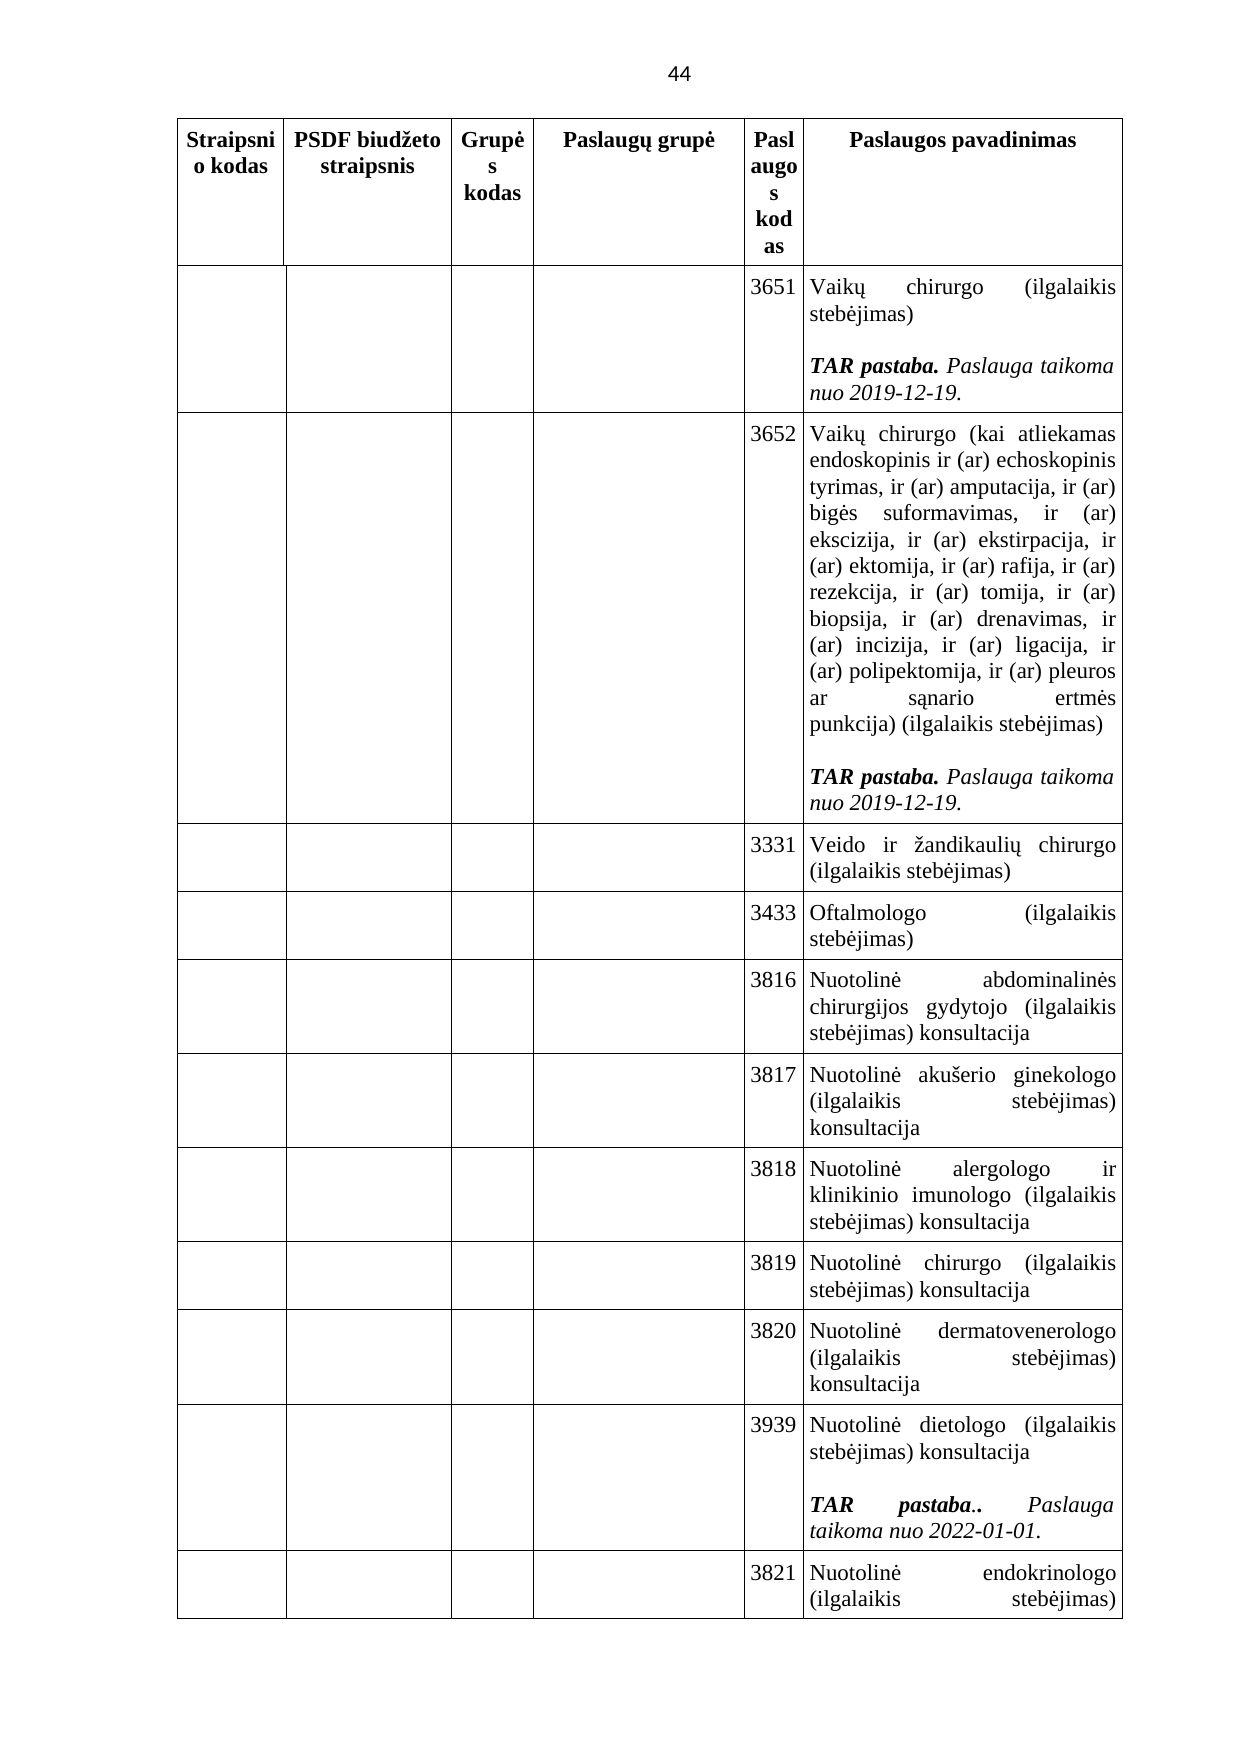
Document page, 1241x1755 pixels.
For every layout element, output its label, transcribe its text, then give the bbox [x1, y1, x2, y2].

table_cell 3331 [745, 824, 803, 891]
table_header Paslaugos pavadinimas [804, 119, 1122, 265]
table_cell 3816 [745, 960, 803, 1053]
table_header PSDF biudžeto straipsnis [284, 119, 451, 265]
table_cell Vaikų chirurgo (kai atliekamas endoskopinis ir (ar) echoskopinis tyrimas, ir (ar) amputacija, ir (ar) bigės suformavimas, ir (ar) ekscizija, ir (ar) ekstirpacija, ir (ar) ektomija, ir (ar) rafija, ir (ar) rezekcija, ir (ar) tomija, ir (ar) biopsija, ir (ar) drenavimas, ir (ar) incizija, ir (ar) ligacija, ir (ar) polipektomija, ir (ar) pleuros ar sąnario ertmės punkcija) (ilgalaikis stebėjimas) TAR pastaba. Paslauga taikoma nuo 2019-12-19. [804, 413, 1122, 823]
table_cell [178, 1551, 286, 1618]
table_cell Nuotolinė alergologo ir klinikinio imunologo (ilgalaikis stebėjimas) konsultacija [804, 1148, 1122, 1241]
table_cell [452, 824, 533, 891]
table_cell [287, 960, 451, 1053]
table_cell [287, 1242, 451, 1309]
table_cell [452, 960, 533, 1053]
table_cell [534, 892, 744, 958]
table_cell [452, 1054, 533, 1147]
table_cell [534, 1054, 744, 1147]
table_cell [452, 1551, 533, 1618]
table_cell [452, 892, 533, 958]
table_cell [287, 1148, 451, 1241]
table_cell [178, 960, 286, 1053]
table_cell Nuotolinė dermatovenerologo (ilgalaikis stebėjimas) konsultacija [804, 1310, 1122, 1403]
table_cell 3820 [745, 1310, 803, 1403]
table_cell [287, 1405, 451, 1550]
table_cell [534, 1148, 744, 1241]
table_cell [287, 1054, 451, 1147]
table_cell 3819 [745, 1242, 803, 1309]
table_cell [287, 266, 451, 412]
table_cell [287, 1551, 451, 1618]
table_cell [178, 413, 286, 823]
table_cell 3817 [745, 1054, 803, 1147]
table_cell Veido ir žandikaulių chirurgo (ilgalaikis stebėjimas) [804, 824, 1122, 891]
table_cell [534, 960, 744, 1053]
table_cell [178, 1310, 286, 1403]
table_header Paslaugos kodas [745, 119, 803, 265]
table_cell [452, 1310, 533, 1403]
table_cell Oftalmologo (ilgalaikis stebėjimas) [804, 892, 1122, 958]
table_cell [534, 1310, 744, 1403]
table_cell [534, 266, 744, 412]
table_cell 3818 [745, 1148, 803, 1241]
table_cell [452, 413, 533, 823]
table_header Straipsnio kodas [178, 119, 283, 265]
table_header Paslaugų grupė [534, 119, 744, 265]
table_cell Nuotolinė endokrinologo (ilgalaikis stebėjimas) [804, 1551, 1122, 1618]
table_cell [452, 1148, 533, 1241]
table_cell [178, 1242, 286, 1309]
table_cell 3651 [745, 266, 803, 412]
table_cell Nuotolinė dietologo (ilgalaikis stebėjimas) konsultacija TAR pastaba.. Paslauga taikoma nuo 2022-01-01. [804, 1405, 1122, 1550]
table_cell Nuotolinė chirurgo (ilgalaikis stebėjimas) konsultacija [804, 1242, 1122, 1309]
table_cell [452, 266, 533, 412]
table_cell [534, 1242, 744, 1309]
table_cell [178, 1054, 286, 1147]
table_cell [287, 1310, 451, 1403]
table_cell 3433 [745, 892, 803, 958]
table_cell [534, 824, 744, 891]
table_cell [534, 413, 744, 823]
table_cell [452, 1242, 533, 1309]
table_cell [178, 266, 286, 412]
table_cell [178, 824, 286, 891]
table_cell Nuotolinė abdominalinės chirurgijos gydytojo (ilgalaikis stebėjimas) konsultacija [804, 960, 1122, 1053]
table_cell Vaikų chirurgo (ilgalaikis stebėjimas) TAR pastaba. Paslauga taikoma nuo 2019-12-19. [804, 266, 1122, 412]
table_header Grupės kodas [452, 119, 533, 265]
table_cell [178, 892, 286, 958]
table_cell 3821 [745, 1551, 803, 1618]
table_cell [452, 1405, 533, 1550]
table_cell [287, 892, 451, 958]
table_cell [534, 1405, 744, 1550]
table_cell [534, 1551, 744, 1618]
table_cell [287, 824, 451, 891]
table_cell [287, 413, 451, 823]
table_cell [178, 1148, 286, 1241]
table_cell [178, 1405, 286, 1550]
table_cell 3939 [745, 1405, 803, 1550]
table_cell 3652 [745, 413, 803, 823]
table_cell Nuotolinė akušerio ginekologo (ilgalaikis stebėjimas) konsultacija [804, 1054, 1122, 1147]
